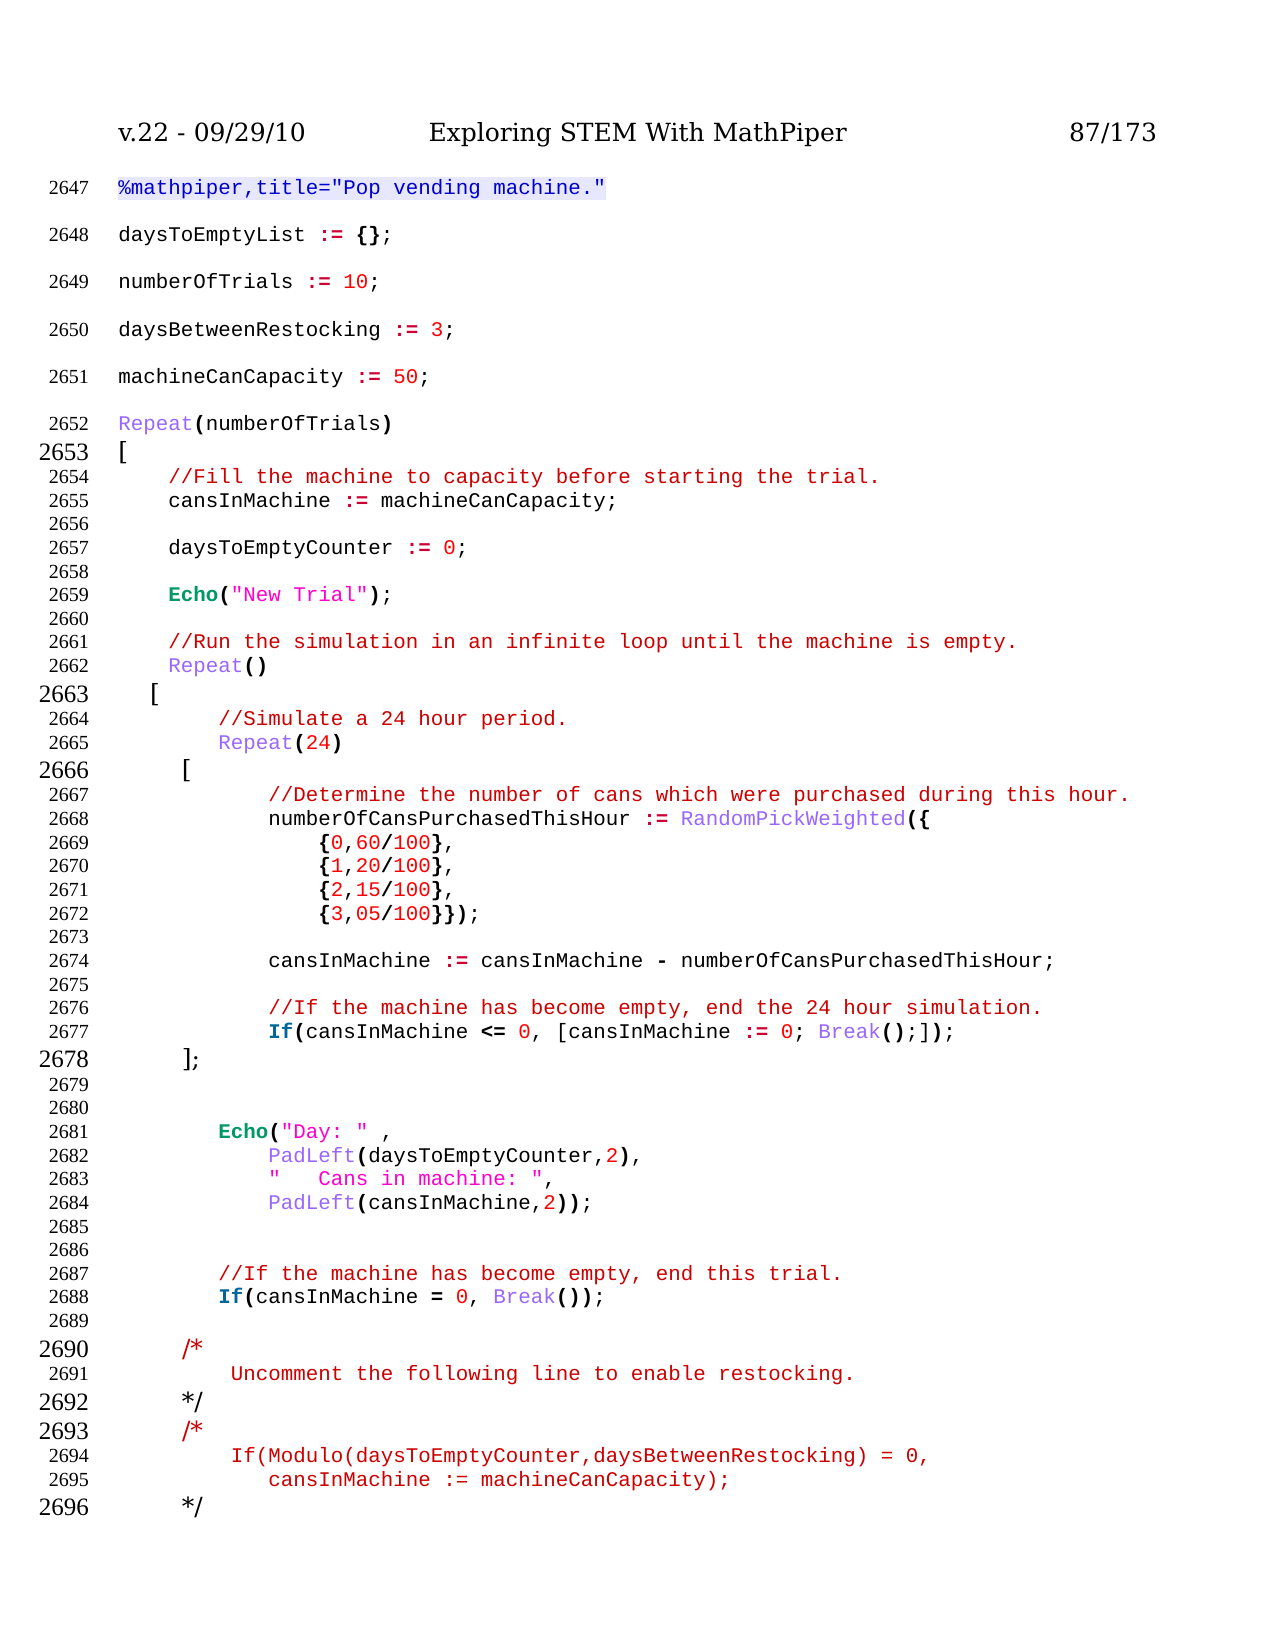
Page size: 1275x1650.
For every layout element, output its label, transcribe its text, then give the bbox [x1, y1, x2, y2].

text //If the machine has become empty, end this trial. [118, 1263, 1157, 1287]
text [ [118, 755, 1157, 784]
text Echo("New Trial"); [118, 584, 1157, 608]
text Repeat(24) [118, 732, 1157, 755]
text Echo("Day: " , [118, 1121, 1157, 1145]
text daysBetweenRestocking := 3; [118, 319, 1157, 342]
text PadLeft(cansInMachine,2)); [118, 1192, 1157, 1216]
text %mathpiper,title="Pop vending machine." [118, 177, 1157, 200]
text */ [118, 1387, 1157, 1416]
text PadLeft(daysToEmptyCounter,2), [118, 1145, 1157, 1168]
text If(cansInMachine = 0, Break()); [118, 1287, 1157, 1310]
text //Determine the number of cans which were purchased during this hour. [118, 784, 1157, 808]
text Repeat(numberOfTrials) [118, 413, 1157, 437]
text Repeat() [118, 655, 1157, 679]
text " Cans in machine: ", [118, 1168, 1157, 1192]
text /* [118, 1334, 1157, 1363]
text numberOfTrials := 10; [118, 271, 1157, 295]
text numberOfCansPurchasedThisHour := RandomPickWeighted({ [118, 808, 1157, 832]
text /* [118, 1416, 1157, 1445]
text daysToEmptyCounter := 0; [118, 537, 1157, 561]
text {3,05/100}}); [118, 903, 1157, 926]
text If(cansInMachine <= 0, [cansInMachine := 0; Break();]); [118, 1021, 1157, 1044]
text If(Modulo(daysToEmptyCounter,daysBetweenRestocking) = 0, [118, 1445, 1157, 1469]
text {1,20/100}, [118, 855, 1157, 879]
text daysToEmptyList := {}; [118, 224, 1157, 248]
text //If the machine has become empty, end the 24 hour simulation. [118, 997, 1157, 1021]
text ]; [118, 1044, 1157, 1074]
text cansInMachine := machineCanCapacity; [118, 490, 1157, 513]
text machineCanCapacity := 50; [118, 366, 1157, 389]
text cansInMachine := cansInMachine - numberOfCansPurchasedThisHour; [118, 950, 1157, 974]
text //Simulate a 24 hour period. [118, 708, 1157, 732]
text cansInMachine := machineCanCapacity); [118, 1469, 1157, 1492]
text [ [118, 437, 1157, 466]
text */ [118, 1492, 1157, 1521]
text {0,60/100}, [118, 832, 1157, 855]
text //Run the simulation in an infinite loop until the machine is empty. [118, 632, 1157, 655]
text {2,15/100}, [118, 879, 1157, 903]
text Uncomment the following line to enable restocking. [118, 1363, 1157, 1387]
text //Fill the machine to capacity before starting the trial. [118, 466, 1157, 490]
text [ [118, 679, 1157, 708]
